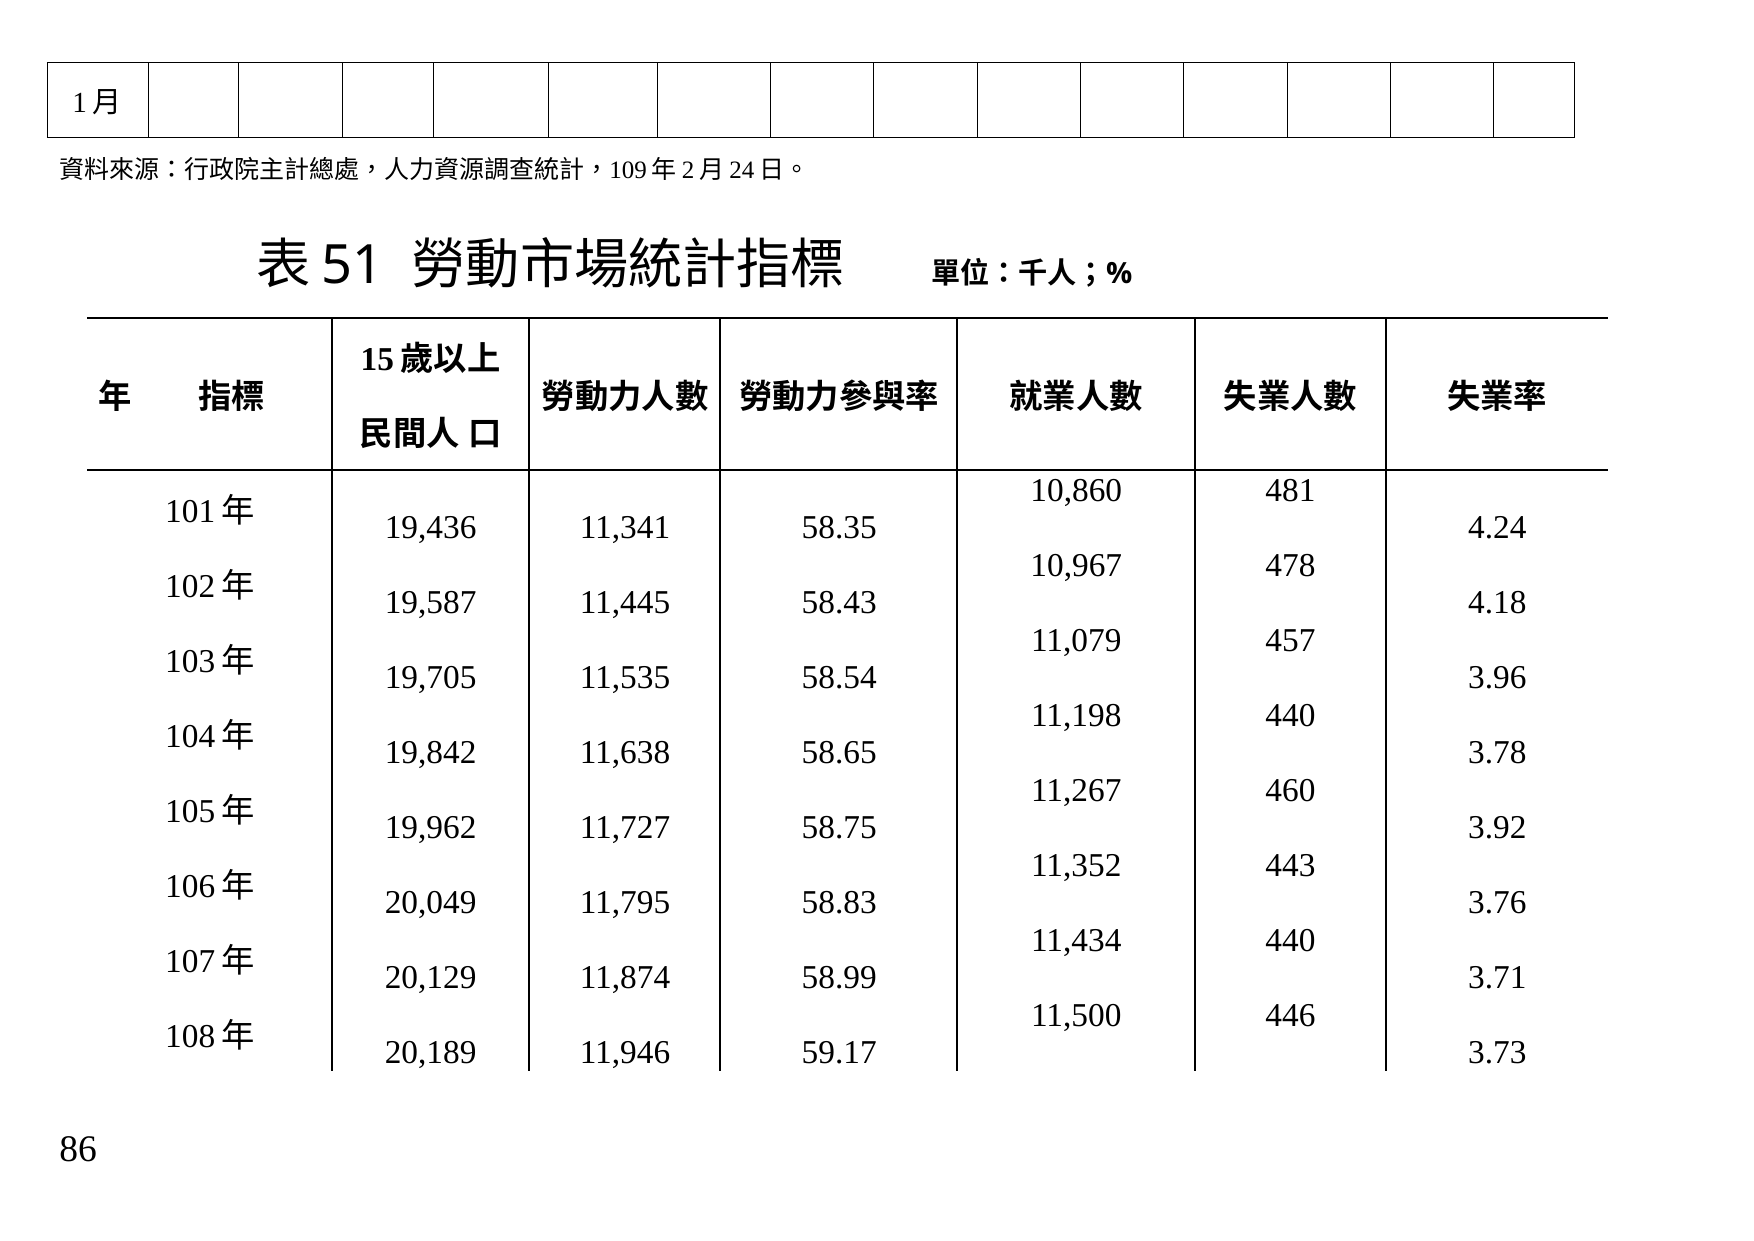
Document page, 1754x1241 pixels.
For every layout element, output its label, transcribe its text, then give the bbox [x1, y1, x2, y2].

table_cell 481 [1196, 471, 1385, 546]
table_cell 19,705 [333, 621, 528, 696]
table_header 就業人數 [958, 319, 1194, 469]
table_cell 4.18 [1387, 546, 1608, 621]
table_cell [149, 63, 238, 137]
table_cell 107年 [87, 921, 331, 996]
table_header 失業人數 [1196, 319, 1385, 469]
table_cell 11,079 [958, 621, 1194, 696]
table_cell 59.17 [721, 996, 956, 1071]
table_cell [874, 63, 977, 137]
table_cell 11,267 [958, 771, 1194, 846]
table_cell [549, 63, 657, 137]
table_cell 3.78 [1387, 696, 1608, 771]
table_cell 102年 [87, 546, 331, 621]
table_cell 58.65 [721, 696, 956, 771]
table_cell 11,445 [530, 546, 719, 621]
table_cell [1288, 63, 1390, 137]
table_cell 11,795 [530, 846, 719, 921]
table_cell 58.54 [721, 621, 956, 696]
table_cell 11,727 [530, 771, 719, 846]
table_cell 10,967 [958, 546, 1194, 621]
table_cell 3.76 [1387, 846, 1608, 921]
table_cell 103年 [87, 621, 331, 696]
table_cell 11,434 [958, 921, 1194, 996]
table_cell [771, 63, 873, 137]
table_header 失業率 [1387, 319, 1608, 469]
table_cell 440 [1196, 921, 1385, 996]
table_cell [978, 63, 1080, 137]
table_cell 4.24 [1387, 471, 1608, 546]
table_cell 20,049 [333, 846, 528, 921]
table_cell 19,436 [333, 471, 528, 546]
table_cell 3.96 [1387, 621, 1608, 696]
table_cell 58.35 [721, 471, 956, 546]
table_cell 443 [1196, 846, 1385, 921]
table_cell [658, 63, 770, 137]
table_cell 11,352 [958, 846, 1194, 921]
subtitle 表51 勞動市場統計指標 單位：千人；% [59, 204, 1636, 317]
table_cell 58.43 [721, 546, 956, 621]
table_cell [1081, 63, 1183, 137]
table_cell [434, 63, 548, 137]
table_cell 11,638 [530, 696, 719, 771]
table_header 15歲以上 民間人 口 [333, 319, 528, 469]
table_cell [343, 63, 433, 137]
table_cell 10,860 [958, 471, 1194, 546]
table_cell [239, 63, 342, 137]
table_header 年 指標 [87, 319, 331, 469]
table_cell 478 [1196, 546, 1385, 621]
table_cell 106年 [87, 846, 331, 921]
table_cell 3.73 [1387, 996, 1608, 1071]
table_cell 11,500 [958, 996, 1194, 1071]
table_cell 3.71 [1387, 921, 1608, 996]
table_cell 11,198 [958, 696, 1194, 771]
table_cell 457 [1196, 621, 1385, 696]
table_cell 11,341 [530, 471, 719, 546]
table_cell 19,587 [333, 546, 528, 621]
table_cell [1184, 63, 1287, 137]
table_cell 20,189 [333, 996, 528, 1071]
table_header 勞動力參與率 [721, 319, 956, 469]
table_header 勞動力人數 [530, 319, 719, 469]
table_cell 440 [1196, 696, 1385, 771]
table_cell 20,129 [333, 921, 528, 996]
table_cell [1391, 63, 1493, 137]
table_cell 104年 [87, 696, 331, 771]
table_cell [1494, 63, 1574, 137]
table_cell 11,874 [530, 921, 719, 996]
table_cell 446 [1196, 996, 1385, 1071]
table_cell 1月 [48, 63, 148, 137]
table_cell 105年 [87, 771, 331, 846]
table_cell 101年 [87, 471, 331, 546]
table_cell 19,842 [333, 696, 528, 771]
table_cell 58.99 [721, 921, 956, 996]
table_cell 108年 [87, 996, 331, 1071]
text 資料來源：行政院主計總處，人力資源調查統計，109年2月24日。 [59, 149, 1636, 186]
table_cell 19,962 [333, 771, 528, 846]
table_cell 11,535 [530, 621, 719, 696]
table_cell 58.75 [721, 771, 956, 846]
table_cell 3.92 [1387, 771, 1608, 846]
table_cell 460 [1196, 771, 1385, 846]
table_cell 58.83 [721, 846, 956, 921]
table_cell 11,946 [530, 996, 719, 1071]
